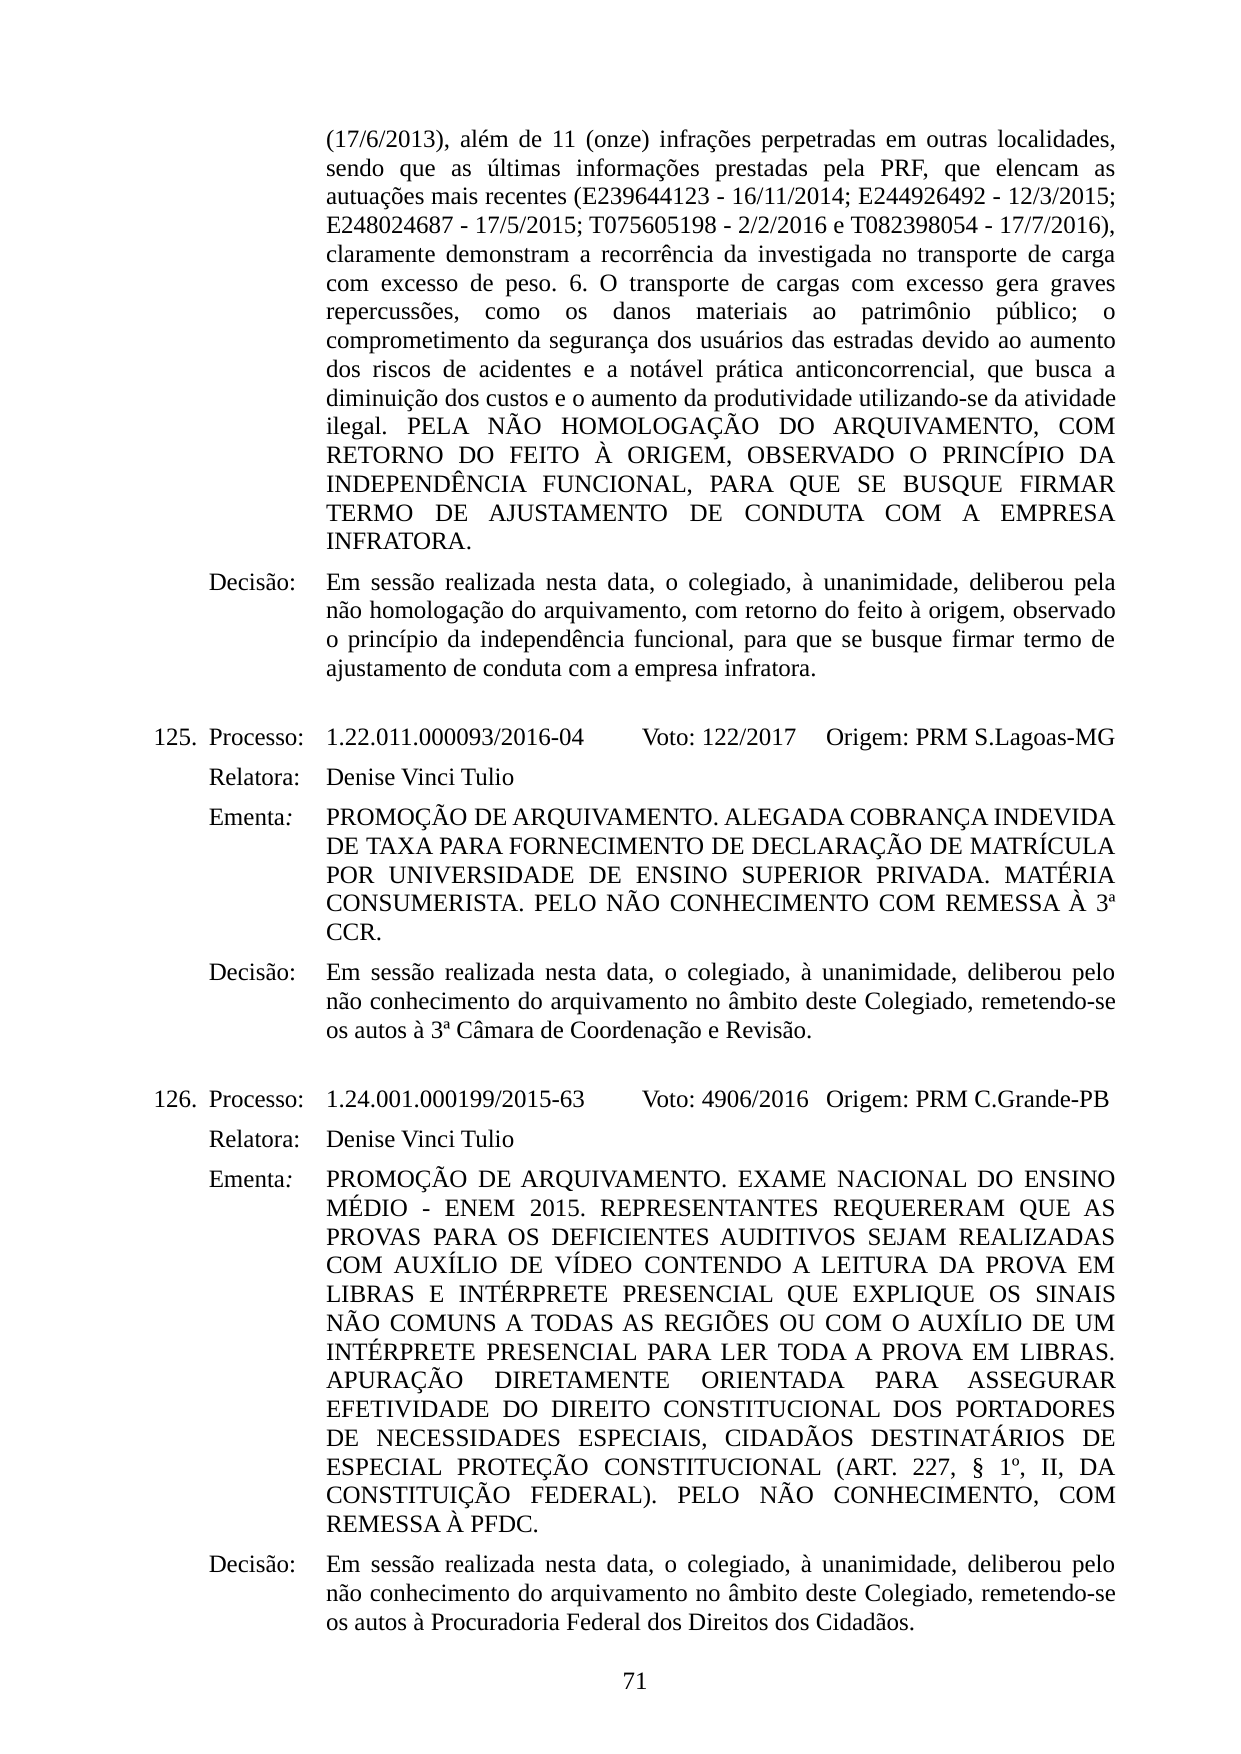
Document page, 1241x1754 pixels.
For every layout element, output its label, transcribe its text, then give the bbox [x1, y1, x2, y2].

table_header 1.22.011.000093/2016-04 [320, 716, 636, 756]
table_cell [148, 118, 203, 561]
table_cell PROMOÇÃO DE ARQUIVAMENTO. EXAME NACIONAL DO ENSINO MÉDIO - ENEM 2015. REPRESENTANTES REQUERERAM QUE AS PROVAS PARA OS DEFICIENTES AUDITIVOS SEJAM REALIZADAS COM AUXÍLIO DE VÍDEO CONTENDO A LEITURA DA PROVA EM LIBRAS E INTÉRPRETE PRESENCIAL QUE EXPLIQUE OS SINAIS NÃO COMUNS A TODAS AS REGIÕES OU COM O AUXÍLIO DE UM INTÉRPRETE PRESENCIAL PARA LER TODA A PROVA EM LIBRAS. APURAÇÃO DIRETAMENTE ORIENTADA PARA ASSEGURAR EFETIVIDADE DO DIREITO CONSTITUCIONAL DOS PORTADORES DE NECESSIDADES ESPECIAIS, CIDADÃOS DESTINATÁRIOS DE ESPECIAL PROTEÇÃO CONSTITUCIONAL (ART. 227, § 1º, II, DA CONSTITUIÇÃO FEDERAL). PELO NÃO CONHECIMENTO, COM REMESSA À PFDC. [320, 1159, 1122, 1544]
table_cell [148, 1159, 203, 1544]
table_header Processo: [203, 716, 320, 756]
table_cell Ementa: [203, 796, 320, 952]
table_cell Em sessão realizada nesta data, o colegiado, à unanimidade, deliberou pelo não conhecimento do arquivamento no âmbito deste Colegiado, remetendo-se os autos à Procuradoria Federal dos Direitos dos Cidadãos. [320, 1544, 1122, 1641]
table_cell (17/6/2013), além de 11 (onze) infrações perpetradas em outras localidades, sendo que as últimas informações prestadas pela PRF, que elencam as autuações mais recentes (E239644123 - 16/11/2014; E244926492 - 12/3/2015; E248024687 - 17/5/2015; T075605198 - 2/2/2016 e T082398054 - 17/7/2016), claramente demonstram a recorrência da investigada no transporte de carga com excesso de peso. 6. O transporte de cargas com excesso gera graves repercussões, como os danos materiais ao patrimônio público; o comprometimento da segurança dos usuários das estradas devido ao aumento dos riscos de acidentes e a notável prática anticoncorrencial, que busca a diminuição dos custos e o aumento da produtividade utilizando-se da atividade ilegal. PELA NÃO HOMOLOGAÇÃO DO ARQUIVAMENTO, COM RETORNO DO FEITO À ORIGEM, OBSERVADO O PRINCÍPIO DA INDEPENDÊNCIA FUNCIONAL, PARA QUE SE BUSQUE FIRMAR TERMO DE AJUSTAMENTO DE CONDUTA COM A EMPRESA INFRATORA. [320, 118, 1122, 561]
table_cell [203, 118, 320, 561]
table_header 1.24.001.000199/2015-63 [320, 1078, 636, 1118]
table_cell Denise Vinci Tulio [320, 1118, 1122, 1158]
table_cell [148, 952, 203, 1049]
table_cell Denise Vinci Tulio [320, 756, 1122, 796]
table_cell Em sessão realizada nesta data, o colegiado, à unanimidade, deliberou pelo não conhecimento do arquivamento no âmbito deste Colegiado, remetendo-se os autos à 3ª Câmara de Coordenação e Revisão. [320, 952, 1122, 1049]
table_cell Relatora: [203, 756, 320, 796]
table_cell [148, 796, 203, 952]
table_header 126. [148, 1078, 203, 1118]
table_header Voto: 4906/2016 [636, 1078, 820, 1118]
table_cell [148, 1118, 203, 1158]
table_cell Decisão: [203, 1544, 320, 1641]
table_cell Relatora: [203, 1118, 320, 1158]
table_header Origem: PRM C.Grande-PB [820, 1078, 1122, 1118]
table_cell Decisão: [203, 561, 320, 687]
table_cell Decisão: [203, 952, 320, 1049]
table_cell PROMOÇÃO DE ARQUIVAMENTO. ALEGADA COBRANÇA INDEVIDA DE TAXA PARA FORNECIMENTO DE DECLARAÇÃO DE MATRÍCULA POR UNIVERSIDADE DE ENSINO SUPERIOR PRIVADA. MATÉRIA CONSUMERISTA. PELO NÃO CONHECIMENTO COM REMESSA À 3ª CCR. [320, 796, 1122, 952]
table_cell Ementa: [203, 1159, 320, 1544]
table_header Processo: [203, 1078, 320, 1118]
table_header Origem: PRM S.Lagoas-MG [820, 716, 1122, 756]
table_header 125. [148, 716, 203, 756]
table_cell [148, 1544, 203, 1641]
table_cell Em sessão realizada nesta data, o colegiado, à unanimidade, deliberou pela não homologação do arquivamento, com retorno do feito à origem, observado o princípio da independência funcional, para que se busque firmar termo de ajustamento de conduta com a empresa infratora. [320, 561, 1122, 687]
table_header Voto: 122/2017 [636, 716, 820, 756]
table_cell [148, 756, 203, 796]
table_cell [148, 561, 203, 687]
